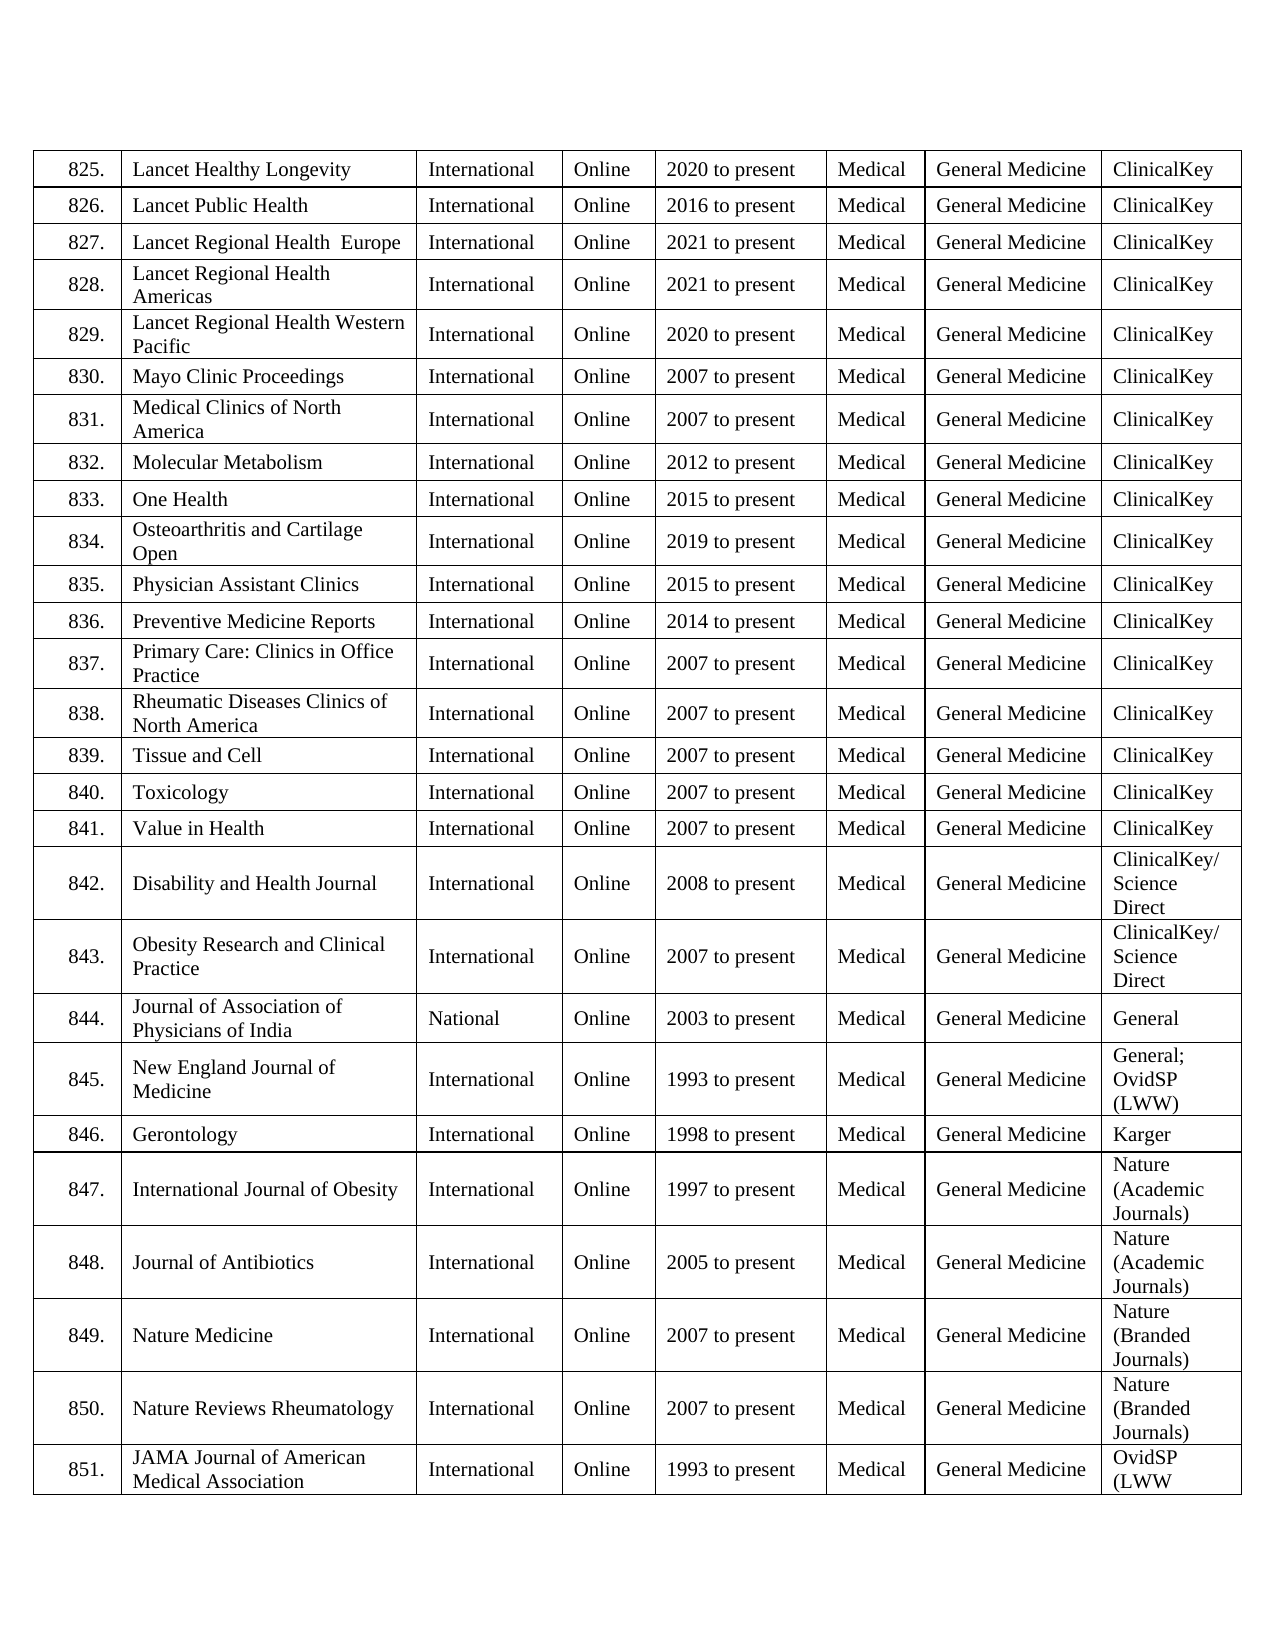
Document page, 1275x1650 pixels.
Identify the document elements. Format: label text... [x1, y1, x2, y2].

table_cell International [417, 224, 562, 259]
table_cell 2007 to present [656, 774, 826, 809]
table_cell General Medicine [926, 1043, 1101, 1115]
table_cell Online [563, 1372, 655, 1444]
table_cell General Medicine [926, 603, 1101, 638]
table_cell International [417, 481, 562, 516]
table_cell Online [563, 224, 655, 259]
table_cell Nature (Academic Journals) [1102, 1153, 1241, 1224]
table_cell Medical Clinics of North America [122, 395, 416, 443]
table_cell ClinicalKey [1102, 481, 1241, 516]
table_cell International [417, 1226, 562, 1298]
table_cell Online [563, 639, 655, 687]
table_cell Medical [827, 1445, 924, 1493]
table_cell Medical [827, 310, 924, 358]
table_cell International [417, 359, 562, 394]
table_cell JAMA Journal of American Medical Association [122, 1445, 416, 1493]
table_cell [34, 188, 121, 223]
table_cell Medical [827, 566, 924, 602]
table_cell 2003 to present [656, 994, 826, 1042]
table_cell General Medicine [926, 481, 1101, 516]
table_cell Medical [827, 1116, 924, 1151]
table_cell [34, 689, 121, 737]
table_cell Nature (Branded Journals) [1102, 1299, 1241, 1371]
table_cell ClinicalKey/ Science Direct [1102, 920, 1241, 992]
table_cell [34, 920, 121, 992]
table_cell Medical [827, 444, 924, 480]
table_cell Medical [827, 1299, 924, 1371]
table_cell [34, 395, 121, 443]
table_cell International [417, 1299, 562, 1371]
table_cell 2007 to present [656, 395, 826, 443]
table_cell Lancet Regional Health Europe [122, 224, 416, 259]
table_cell Obesity Research and Clinical Practice [122, 920, 416, 992]
table_cell Karger [1102, 1116, 1241, 1151]
table_cell OvidSP (LWW [1102, 1445, 1241, 1493]
table_cell Medical [827, 359, 924, 394]
table_cell Online [563, 310, 655, 358]
table_cell [34, 481, 121, 516]
table_cell 2016 to present [656, 188, 826, 223]
table_cell [34, 1153, 121, 1224]
table_cell General Medicine [926, 224, 1101, 259]
table_cell [34, 1372, 121, 1444]
table_cell Rheumatic Diseases Clinics of North America [122, 689, 416, 737]
table_cell 1997 to present [656, 1153, 826, 1224]
table_cell International [417, 689, 562, 737]
table_cell General Medicine [926, 639, 1101, 687]
table_cell Gerontology [122, 1116, 416, 1151]
table_cell Online [563, 395, 655, 443]
table_cell ClinicalKey [1102, 811, 1241, 846]
table_cell International [417, 260, 562, 308]
table_cell Online [563, 689, 655, 737]
table_cell 2019 to present [656, 517, 826, 565]
table_cell General Medicine [926, 260, 1101, 308]
table_cell Medical [827, 1226, 924, 1298]
table_cell General Medicine [926, 689, 1101, 737]
table_cell International [417, 774, 562, 809]
table_cell 2012 to present [656, 444, 826, 480]
table_cell 2007 to present [656, 811, 826, 846]
table_cell General Medicine [926, 847, 1101, 919]
table_cell Online [563, 151, 655, 186]
table_cell Online [563, 359, 655, 394]
table_cell General Medicine [926, 920, 1101, 992]
table_cell Lancet Healthy Longevity [122, 151, 416, 186]
table_cell Medical [827, 517, 924, 565]
table_cell International Journal of Obesity [122, 1153, 416, 1224]
table_cell General Medicine [926, 994, 1101, 1042]
table_cell Physician Assistant Clinics [122, 566, 416, 602]
table_cell Osteoarthritis and Cartilage Open [122, 517, 416, 565]
table_cell Online [563, 994, 655, 1042]
table_cell ClinicalKey [1102, 151, 1241, 186]
table_cell Online [563, 260, 655, 308]
table_cell ClinicalKey [1102, 774, 1241, 809]
table_cell ClinicalKey [1102, 359, 1241, 394]
table_cell International [417, 1445, 562, 1493]
table_cell 2007 to present [656, 738, 826, 773]
table_cell Medical [827, 920, 924, 992]
table_cell International [417, 188, 562, 223]
table_cell International [417, 847, 562, 919]
table_cell General; OvidSP (LWW) [1102, 1043, 1241, 1115]
table_cell [34, 738, 121, 773]
table_cell International [417, 395, 562, 443]
table_cell ClinicalKey [1102, 310, 1241, 358]
table_cell [34, 774, 121, 809]
table_cell General Medicine [926, 774, 1101, 809]
table_cell [34, 1226, 121, 1298]
table_cell Molecular Metabolism [122, 444, 416, 480]
table_cell International [417, 920, 562, 992]
table_cell ClinicalKey [1102, 260, 1241, 308]
table_cell ClinicalKey [1102, 603, 1241, 638]
table_cell Online [563, 188, 655, 223]
table_cell Medical [827, 395, 924, 443]
table_cell [34, 639, 121, 687]
table_cell 1993 to present [656, 1043, 826, 1115]
table_cell Medical [827, 1153, 924, 1224]
table_cell General Medicine [926, 444, 1101, 480]
table_cell Nature (Branded Journals) [1102, 1372, 1241, 1444]
table_cell General Medicine [926, 1153, 1101, 1224]
table_cell [34, 566, 121, 602]
table_cell Medical [827, 847, 924, 919]
table_cell Medical [827, 188, 924, 223]
table_cell International [417, 1116, 562, 1151]
table_cell General Medicine [926, 359, 1101, 394]
table_cell ClinicalKey [1102, 639, 1241, 687]
table_cell [34, 1299, 121, 1371]
table_cell 1993 to present [656, 1445, 826, 1493]
table_cell General Medicine [926, 1226, 1101, 1298]
table_cell Online [563, 738, 655, 773]
table_cell Journal of Antibiotics [122, 1226, 416, 1298]
table_cell 2008 to present [656, 847, 826, 919]
table_cell ClinicalKey [1102, 689, 1241, 737]
table_cell Online [563, 811, 655, 846]
table_cell Value in Health [122, 811, 416, 846]
table_cell [34, 1043, 121, 1115]
table_cell 2021 to present [656, 260, 826, 308]
table_cell Online [563, 920, 655, 992]
table_cell Online [563, 847, 655, 919]
table_cell Online [563, 517, 655, 565]
table_cell ClinicalKey [1102, 444, 1241, 480]
table_cell General Medicine [926, 811, 1101, 846]
table_cell International [417, 811, 562, 846]
table_cell General Medicine [926, 738, 1101, 773]
table_cell Lancet Regional Health Western Pacific [122, 310, 416, 358]
table_cell International [417, 1043, 562, 1115]
table_cell Online [563, 1153, 655, 1224]
table_cell ClinicalKey [1102, 188, 1241, 223]
table_cell [34, 359, 121, 394]
table_cell General Medicine [926, 1299, 1101, 1371]
table_cell 2007 to present [656, 1299, 826, 1371]
table_cell [34, 444, 121, 480]
table_cell Online [563, 1116, 655, 1151]
table_cell Medical [827, 1043, 924, 1115]
table_cell Medical [827, 603, 924, 638]
table_cell One Health [122, 481, 416, 516]
table_cell 2007 to present [656, 639, 826, 687]
table_cell ClinicalKey [1102, 517, 1241, 565]
table_cell Nature (Academic Journals) [1102, 1226, 1241, 1298]
table_cell Online [563, 444, 655, 480]
table_cell Nature Reviews Rheumatology [122, 1372, 416, 1444]
table_cell 2015 to present [656, 481, 826, 516]
table_cell Disability and Health Journal [122, 847, 416, 919]
table_cell General Medicine [926, 1445, 1101, 1493]
table_cell National [417, 994, 562, 1042]
table_cell [34, 1445, 121, 1493]
table_cell International [417, 603, 562, 638]
table_cell Online [563, 1299, 655, 1371]
table_cell 2005 to present [656, 1226, 826, 1298]
table_cell 1998 to present [656, 1116, 826, 1151]
table_cell Journal of Association of Physicians of India [122, 994, 416, 1042]
table_cell Tissue and Cell [122, 738, 416, 773]
table_cell Medical [827, 774, 924, 809]
table_cell Medical [827, 639, 924, 687]
table_cell Online [563, 1445, 655, 1493]
table_cell 2007 to present [656, 1372, 826, 1444]
table_cell General Medicine [926, 395, 1101, 443]
table_cell ClinicalKey [1102, 738, 1241, 773]
table_cell 2007 to present [656, 359, 826, 394]
table_cell Lancet Public Health [122, 188, 416, 223]
table_cell Medical [827, 689, 924, 737]
table_cell ClinicalKey [1102, 395, 1241, 443]
table_cell Medical [827, 738, 924, 773]
table_cell Preventive Medicine Reports [122, 603, 416, 638]
table_cell 2007 to present [656, 689, 826, 737]
table_cell 2015 to present [656, 566, 826, 602]
table_cell International [417, 639, 562, 687]
table_cell General Medicine [926, 310, 1101, 358]
table_cell International [417, 444, 562, 480]
table_cell 2007 to present [656, 920, 826, 992]
table_cell [34, 994, 121, 1042]
table_cell International [417, 1153, 562, 1224]
table_cell General Medicine [926, 188, 1101, 223]
table_cell Medical [827, 811, 924, 846]
table_cell Medical [827, 260, 924, 308]
table_cell General Medicine [926, 1116, 1101, 1151]
table_cell 2021 to present [656, 224, 826, 259]
table_cell International [417, 738, 562, 773]
table_cell 2014 to present [656, 603, 826, 638]
table_cell International [417, 151, 562, 186]
table_cell Online [563, 774, 655, 809]
table_cell Medical [827, 994, 924, 1042]
table_cell [34, 1116, 121, 1151]
table_cell Nature Medicine [122, 1299, 416, 1371]
table_cell International [417, 1372, 562, 1444]
table_cell [34, 224, 121, 259]
table_cell [34, 310, 121, 358]
table_cell ClinicalKey [1102, 566, 1241, 602]
table_cell Online [563, 481, 655, 516]
table_cell Medical [827, 151, 924, 186]
table_cell Medical [827, 224, 924, 259]
table_cell New England Journal of Medicine [122, 1043, 416, 1115]
table_cell ClinicalKey [1102, 224, 1241, 259]
table_cell [34, 517, 121, 565]
table_cell [34, 603, 121, 638]
table_cell [34, 151, 121, 186]
table_cell Medical [827, 1372, 924, 1444]
table_cell Online [563, 1043, 655, 1115]
table_cell Mayo Clinic Proceedings [122, 359, 416, 394]
table_cell [34, 260, 121, 308]
table_cell International [417, 517, 562, 565]
table_cell 2020 to present [656, 151, 826, 186]
table_cell General Medicine [926, 517, 1101, 565]
table_cell ClinicalKey/ Science Direct [1102, 847, 1241, 919]
table_cell General Medicine [926, 1372, 1101, 1444]
table_cell [34, 811, 121, 846]
table_cell Online [563, 566, 655, 602]
table_cell International [417, 310, 562, 358]
table_cell [34, 847, 121, 919]
table_cell General Medicine [926, 151, 1101, 186]
table_cell Primary Care: Clinics in Office Practice [122, 639, 416, 687]
table_cell International [417, 566, 562, 602]
table_cell Online [563, 1226, 655, 1298]
table_cell General [1102, 994, 1241, 1042]
table_cell Medical [827, 481, 924, 516]
table_cell General Medicine [926, 566, 1101, 602]
table_cell Lancet Regional Health Americas [122, 260, 416, 308]
table_cell 2020 to present [656, 310, 826, 358]
table_cell Toxicology [122, 774, 416, 809]
table_cell Online [563, 603, 655, 638]
